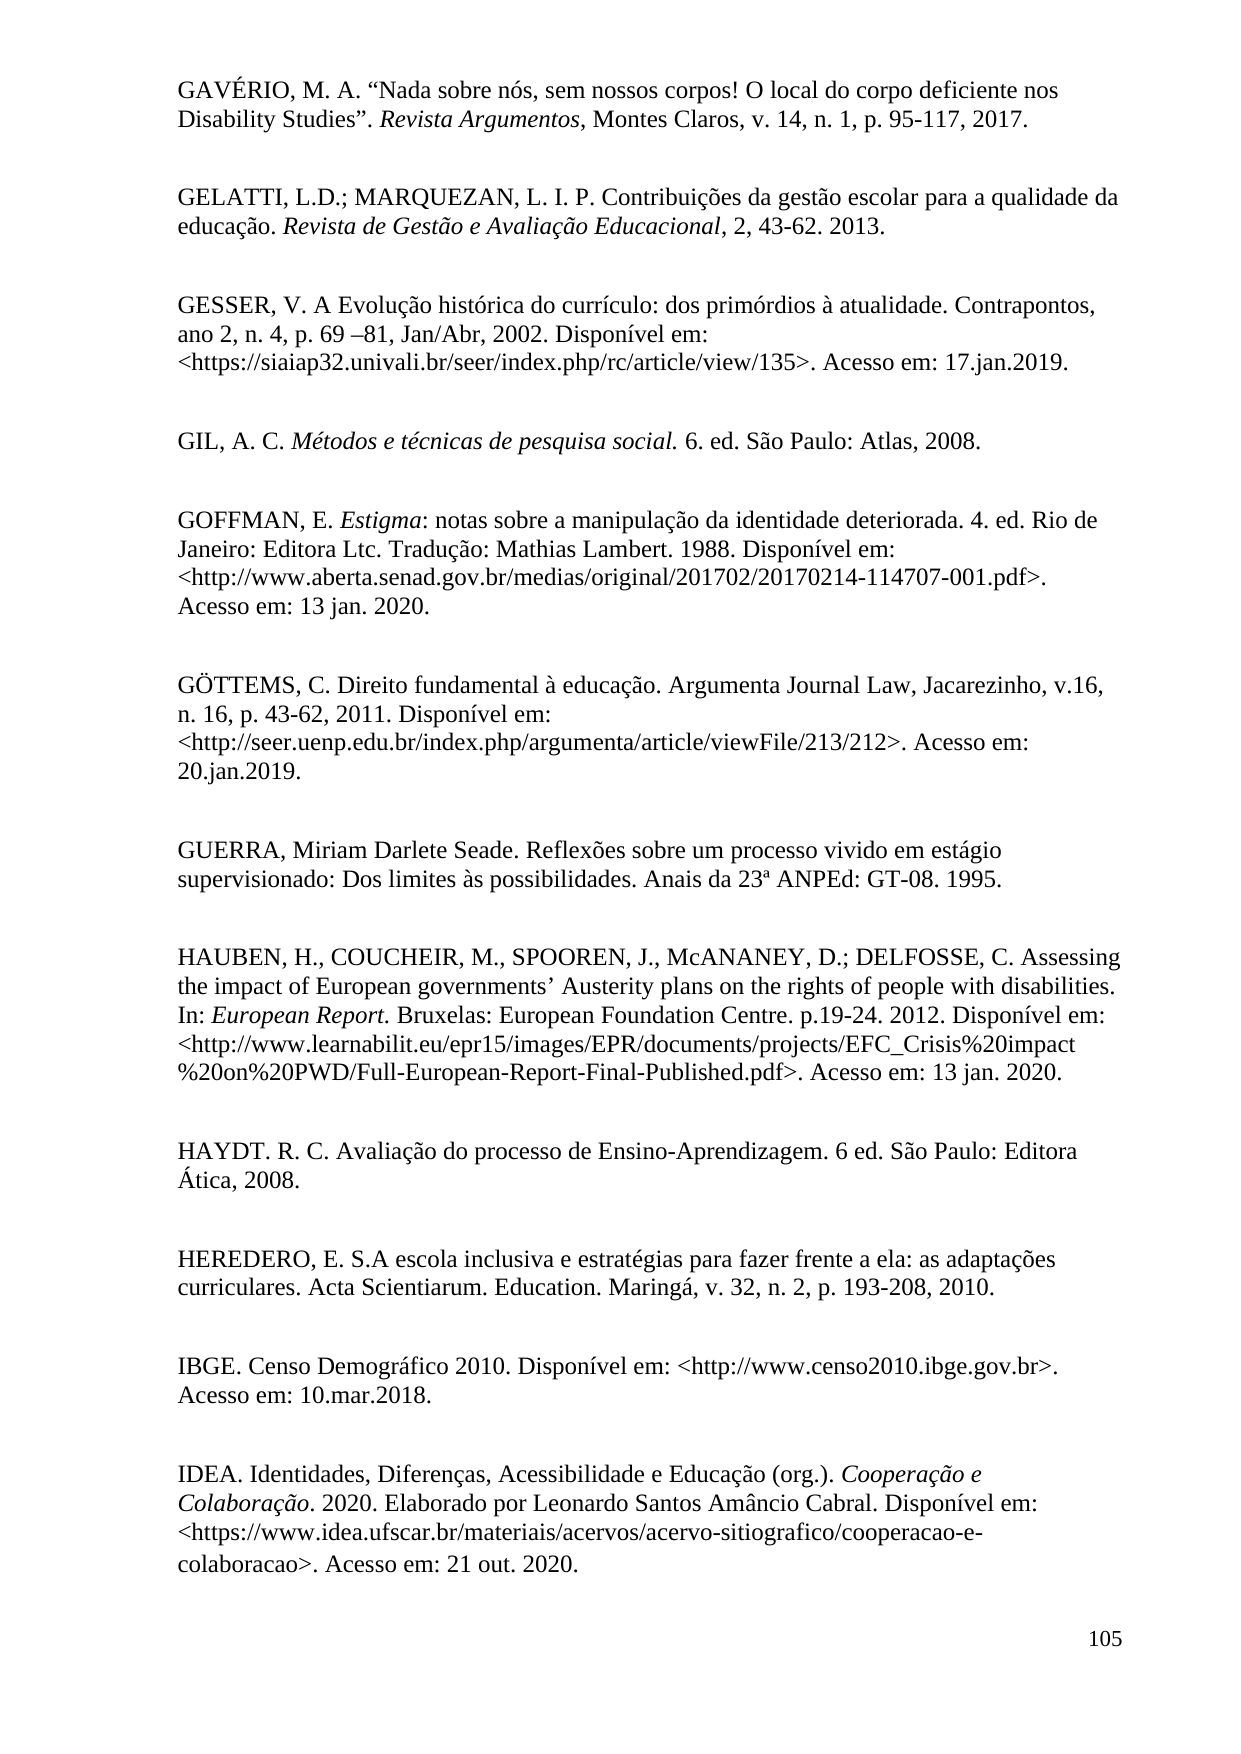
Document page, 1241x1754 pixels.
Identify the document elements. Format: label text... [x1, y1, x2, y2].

text GOFFMAN, E. Estigma: notas sobre a manipulação da identidade deteriorada. 4. ed. Rio de Janeiro: Editora Ltc. Tradução: Mathias Lambert. 1988. Disponível em: <http://www.aberta.senad.gov.br/medias/original/201702/20170214-114707-001.pdf>. Acesso em: 13 jan. 2020. [177, 505, 1122, 620]
text GÖTTEMS, C. Direito fundamental à educação. Argumenta Journal Law, Jacarezinho, v.16, n. 16, p. 43-62, 2011. Disponível em: <http://seer.uenp.edu.br/index.php/argumenta/article/viewFile/213/212>. Acesso em: 20.jan.2019. [177, 670, 1122, 785]
text GUERRA, Miriam Darlete Seade. Reflexões sobre um processo vivido em estágio supervisionado: Dos limites às possibilidades. Anais da 23ª ANPEd: GT-08. 1995. [177, 835, 1122, 892]
text IDEA. Identidades, Diferenças, Acessibilidade e Educação (org.). Cooperação e Colaboração. 2020. Elaborado por Leonardo Santos Amâncio Cabral. Disponível em: <https://www.idea.ufscar.br/materiais/acervos/acervo-sitiografico/cooperacao-e-colaboracao>. Acesso em: 21 out. 2020. [177, 1459, 1122, 1579]
text GAVÉRIO, M. A. “Nada sobre nós, sem nossos corpos! O local do corpo deficiente nos Disability Studies”. Revista Argumentos, Montes Claros, v. 14, n. 1, p. 95-117, 2017. [177, 75, 1122, 132]
text GIL, A. C. Métodos e técnicas de pesquisa social. 6. ed. São Paulo: Atlas, 2008. [177, 426, 1122, 455]
text GESSER, V. A Evolução histórica do currículo: dos primórdios à atualidade. Contrapontos, ano 2, n. 4, p. 69 –81, Jan/Abr, 2002. Disponível em: <https://siaiap32.univali.br/seer/index.php/rc/article/view/135>. Acesso em: 17.jan.2019. [177, 290, 1122, 376]
text IBGE. Censo Demográfico 2010. Disponível em: <http://www.censo2010.ibge.gov.br>. Acesso em: 10.mar.2018. [177, 1351, 1122, 1409]
text HEREDERO, E. S.A escola inclusiva e estratégias para fazer frente a ela: as adaptações curriculares. Acta Scientiarum. Education. Maringá, v. 32, n. 2, p. 193-208, 2010. [177, 1244, 1122, 1301]
text HAYDT. R. C. Avaliação do processo de Ensino-Aprendizagem. 6 ed. São Paulo: Editora Ática, 2008. [177, 1136, 1122, 1194]
text HAUBEN, H., COUCHEIR, M., SPOOREN, J., McANANEY, D.; DELFOSSE, C. Assessing the impact of European governments’ Austerity plans on the rights of people with disabilities. In: European Report. Bruxelas: European Foundation Centre. p.19-24. 2012. Disponível em: <http://www.learnabilit.eu/epr15/images/EPR/documents/projects/EFC_Crisis%20impact%20on%20PWD/Full-European-Report-Final-Published.pdf>. Acesso em: 13 jan. 2020. [177, 942, 1122, 1086]
text GELATTI, L.D.; MARQUEZAN, L. I. P. Contribuições da gestão escolar para a qualidade da educação. Revista de Gestão e Avaliação Educacional, 2, 43-62. 2013. [177, 182, 1122, 240]
